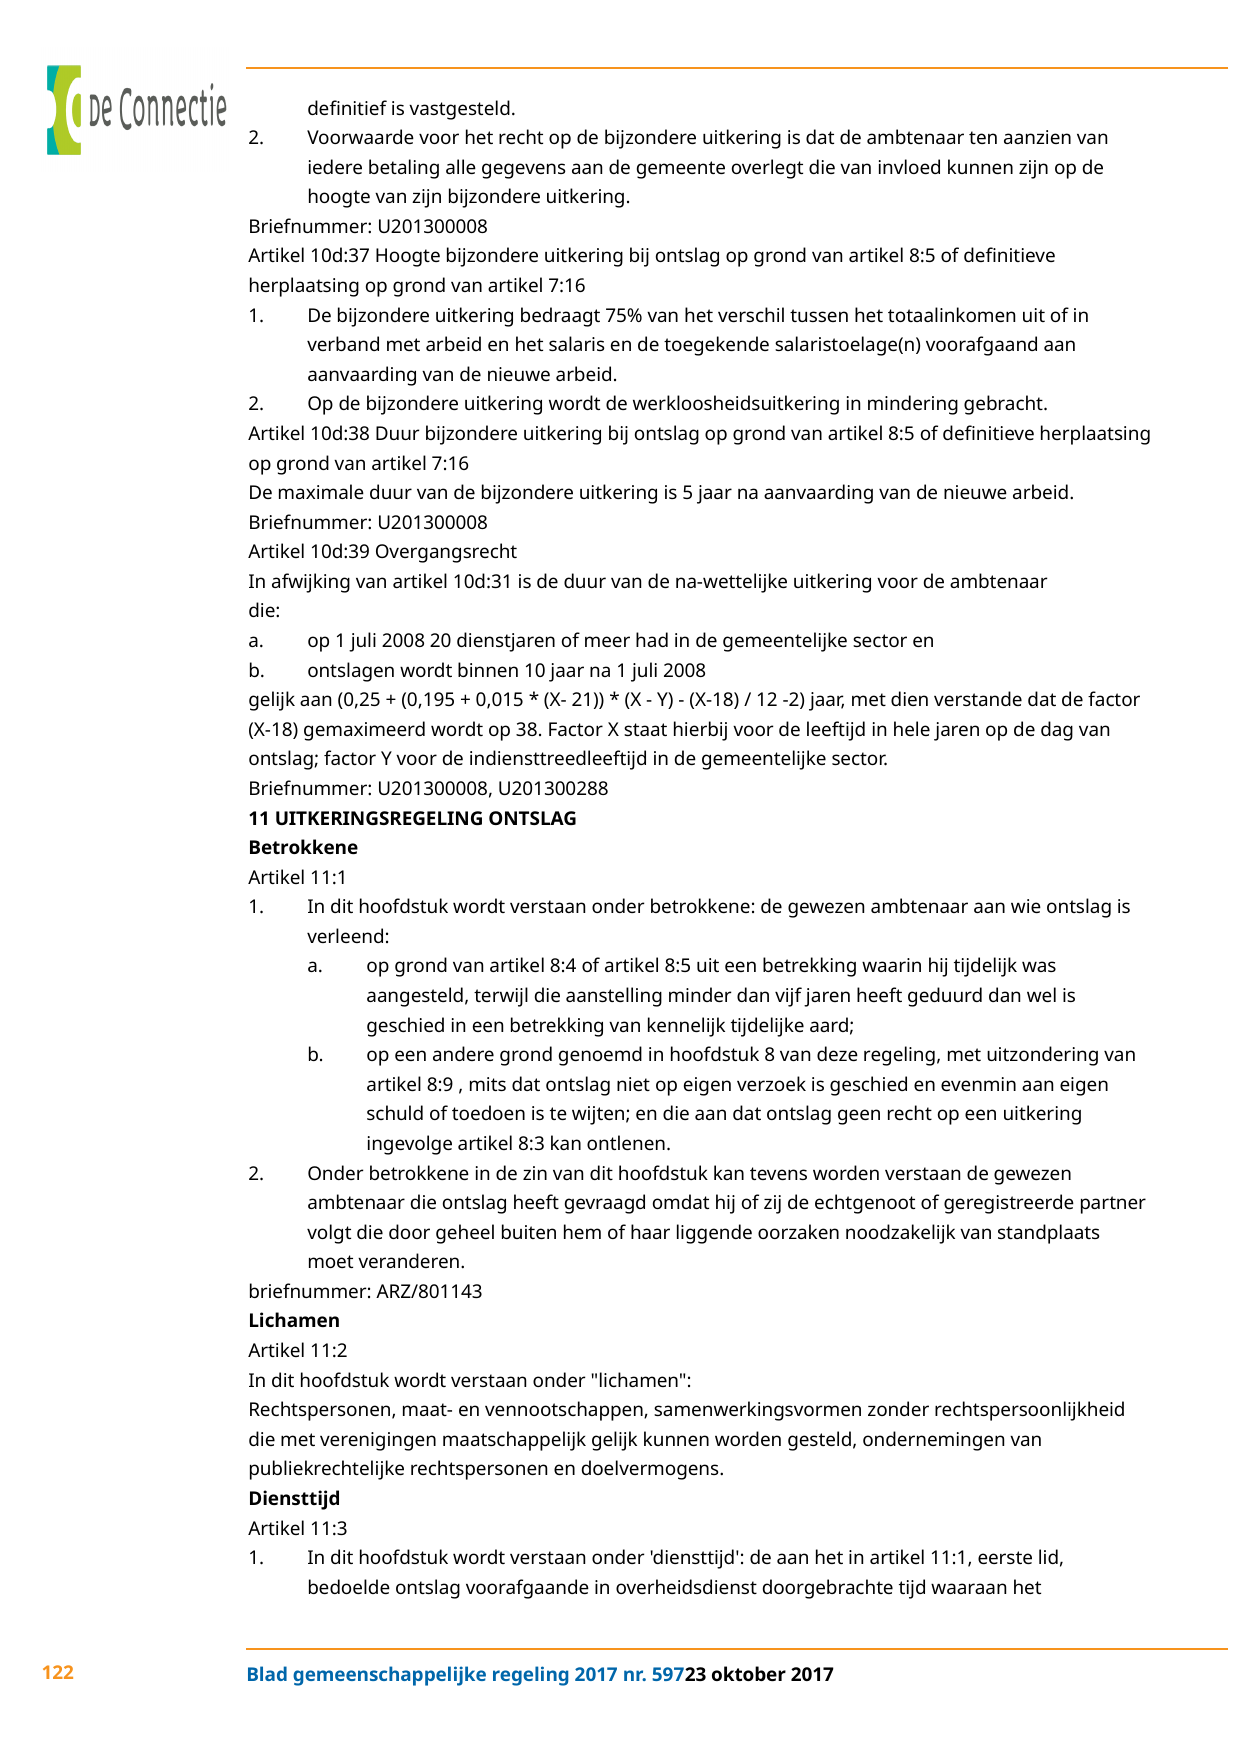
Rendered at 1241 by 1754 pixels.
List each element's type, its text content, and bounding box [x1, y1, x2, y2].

text 11 UITKERINGSREGELING ONTSLAG [248, 805, 1152, 831]
text Rechtspersonen, maat- en vennootschappen, samenwerkingsvormen zonder rechtspersoonlijkheid die met verenigingen maatschappelijk gelijk kunnen worden gesteld, ondernemingen van publiekrechtelijke rechtspersonen en doelvermogens. [248, 1396, 1152, 1481]
text Artikel 11:2 [248, 1337, 1152, 1363]
picture [41, 47, 231, 172]
text Artikel 10d:37 Hoogte bijzondere uitkering bij ontslag op grond van artikel 8:5 of definitieve herplaatsing op grond van artikel 7:16 [248, 243, 1152, 298]
list op 1 juli 2008 20 dienstjaren of meer had in de gemeentelijke sector en [248, 627, 1152, 653]
text Diensttijd [248, 1485, 1152, 1511]
text In afwijking van artikel 10d:31 is de duur van de na-wettelijke uitkering voor de ambtenaar [248, 568, 1152, 594]
text Artikel 10d:39 Overgangsrecht [248, 538, 1152, 564]
list In dit hoofdstuk wordt verstaan onder betrokkene: de gewezen ambtenaar aan wie ontslag is verleend: [248, 893, 1152, 949]
text gelijk aan (0,25 + (0,195 + 0,015 * (X- 21)) * (X - Y) - (X-18) / 12 -2) jaar, met dien verstande dat de factor (X-18) gemaximeerd wordt op 38. Factor X staat hierbij voor de leeftijd in hele jaren op de dag van ontslag; factor Y voor de indiensttreedleeftijd in de gemeentelijke sector. [248, 686, 1152, 771]
text briefnummer: ARZ/801143 [248, 1278, 1152, 1304]
text Artikel 10d:38 Duur bijzondere uitkering bij ontslag op grond van artikel 8:5 of definitieve herplaatsing op grond van artikel 7:16 [248, 420, 1152, 476]
list De bijzondere uitkering bedraagt 75% van het verschil tussen het totaalinkomen uit of in verband met arbeid en het salaris en de toegekende salaristoelage(n) voorafgaand aan aanvaarding van de nieuwe arbeid. [248, 302, 1152, 387]
list op een andere grond genoemd in hoofdstuk 8 van deze regeling, met uitzondering van artikel 8:9 , mits dat ontslag niet op eigen verzoek is geschied en evenmin aan eigen schuld of toedoen is te wijten; en die aan dat ontslag geen recht op een uitkering ingevolge artikel 8:3 kan ontlenen. [307, 1041, 1152, 1156]
list definitief is vastgesteld. [248, 95, 1152, 121]
text Lichamen [248, 1308, 1152, 1333]
text Betrokkene [248, 834, 1152, 860]
text De maximale duur van de bijzondere uitkering is 5 jaar na aanvaarding van de nieuwe arbeid. [248, 479, 1152, 505]
text Artikel 11:3 [248, 1515, 1152, 1541]
list Onder betrokkene in de zin van dit hoofdstuk kan tevens worden verstaan de gewezen ambtenaar die ontslag heeft gevraagd omdat hij of zij de echtgenoot of geregistreerde partner volgt die door geheel buiten hem of haar liggende oorzaken noodzakelijk van standplaats moet veranderen. [248, 1160, 1152, 1274]
list Op de bijzondere uitkering wordt de werkloosheidsuitkering in mindering gebracht. [248, 391, 1152, 416]
list In dit hoofdstuk wordt verstaan onder 'diensttijd': de aan het in artikel 11:1, eerste lid, bedoelde ontslag voorafgaande in overheidsdienst doorgebrachte tijd waaraan het [248, 1544, 1152, 1600]
text Briefnummer: U201300008, U201300288 [248, 775, 1152, 801]
text Briefnummer: U201300008 [248, 509, 1152, 535]
list ontslagen wordt binnen 10 jaar na 1 juli 2008 [248, 657, 1152, 683]
text Artikel 11:1 [248, 864, 1152, 890]
list Voorwaarde voor het recht op de bijzondere uitkering is dat de ambtenaar ten aanzien van iedere betaling alle gegevens aan de gemeente overlegt die van invloed kunnen zijn op de hoogte van zijn bijzondere uitkering. [248, 124, 1152, 209]
text In dit hoofdstuk wordt verstaan onder "lichamen": [248, 1367, 1152, 1393]
text die: [248, 598, 1152, 623]
text Briefnummer: U201300008 [248, 213, 1152, 239]
list op grond van artikel 8:4 of artikel 8:5 uit een betrekking waarin hij tijdelijk was aangesteld, terwijl die aanstelling minder dan vijf jaren heeft geduurd dan wel is geschied in een betrekking van kennelijk tijdelijke aard; [307, 953, 1152, 1038]
